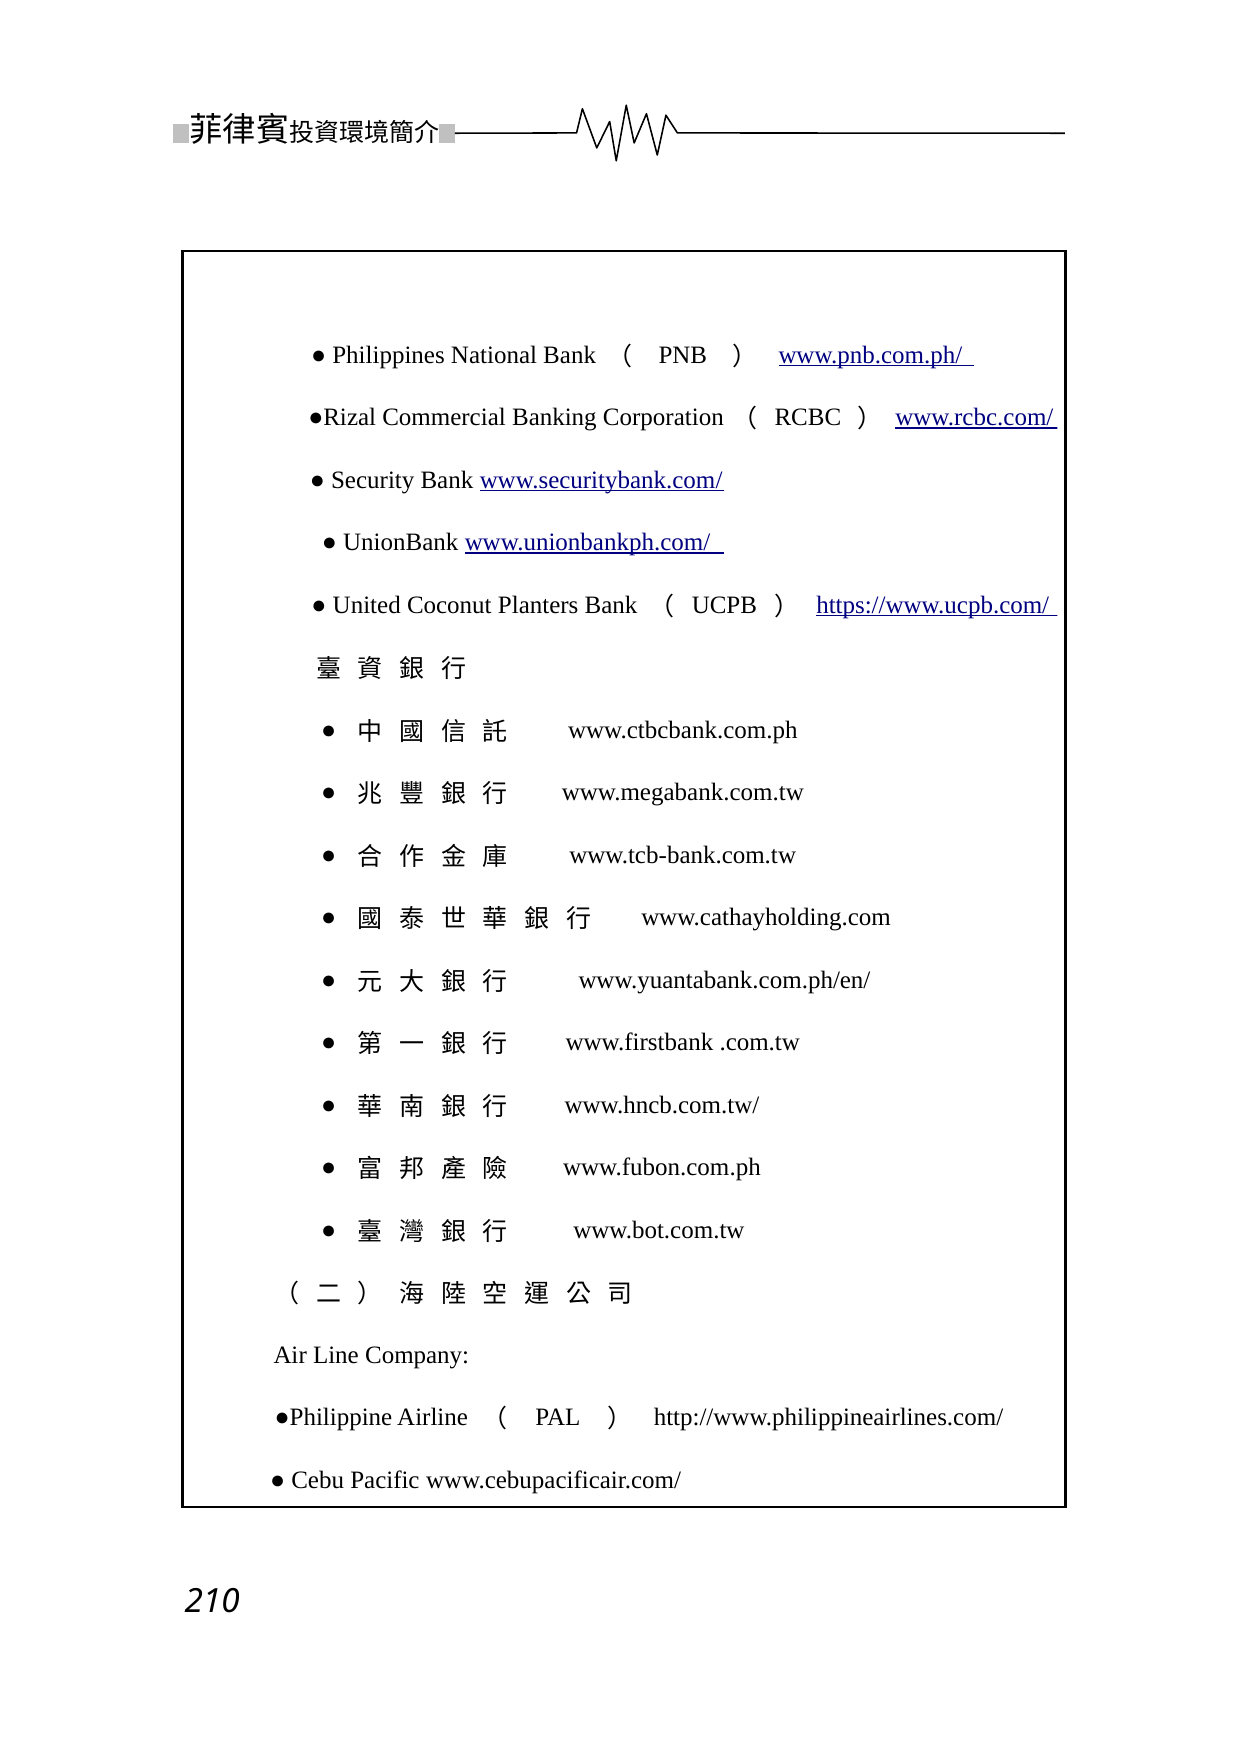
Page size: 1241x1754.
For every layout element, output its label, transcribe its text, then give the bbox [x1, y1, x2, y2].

table_cell ● Philippines National Bank（PNB）www.pnb.com.ph/ ●Rizal Commercial Banking Corporation（RCBC）www.rcbc.com/ ● Security Bank www.securitybank.com/ ● UnionBank www.unionbankph.com/ ● United Coconut Planters Bank（UCPB）https://www.ucpb.com/ 臺資銀行 ●中國信託 www.ctbcbank.com.ph ●兆豐銀行 www.megabank.com.tw ●合作金庫 www.tcb-bank.com.tw ●國泰世華銀行 www.cathayholding.com ●元大銀行 www.yuantabank.com.ph/en/ ●第一銀行 www.firstbank .com.tw ●華南銀行 www.hncb.com.tw/ ●富邦產險 www.fubon.com.ph ●臺灣銀行 www.bot.com.tw （二）海陸空運公司 Air Line Company: ●Philippine Airline（PAL）http://www.philippineairlines.com/ ● Cebu Pacific www.cebupacificair.com/ [184, 252, 1064, 1506]
